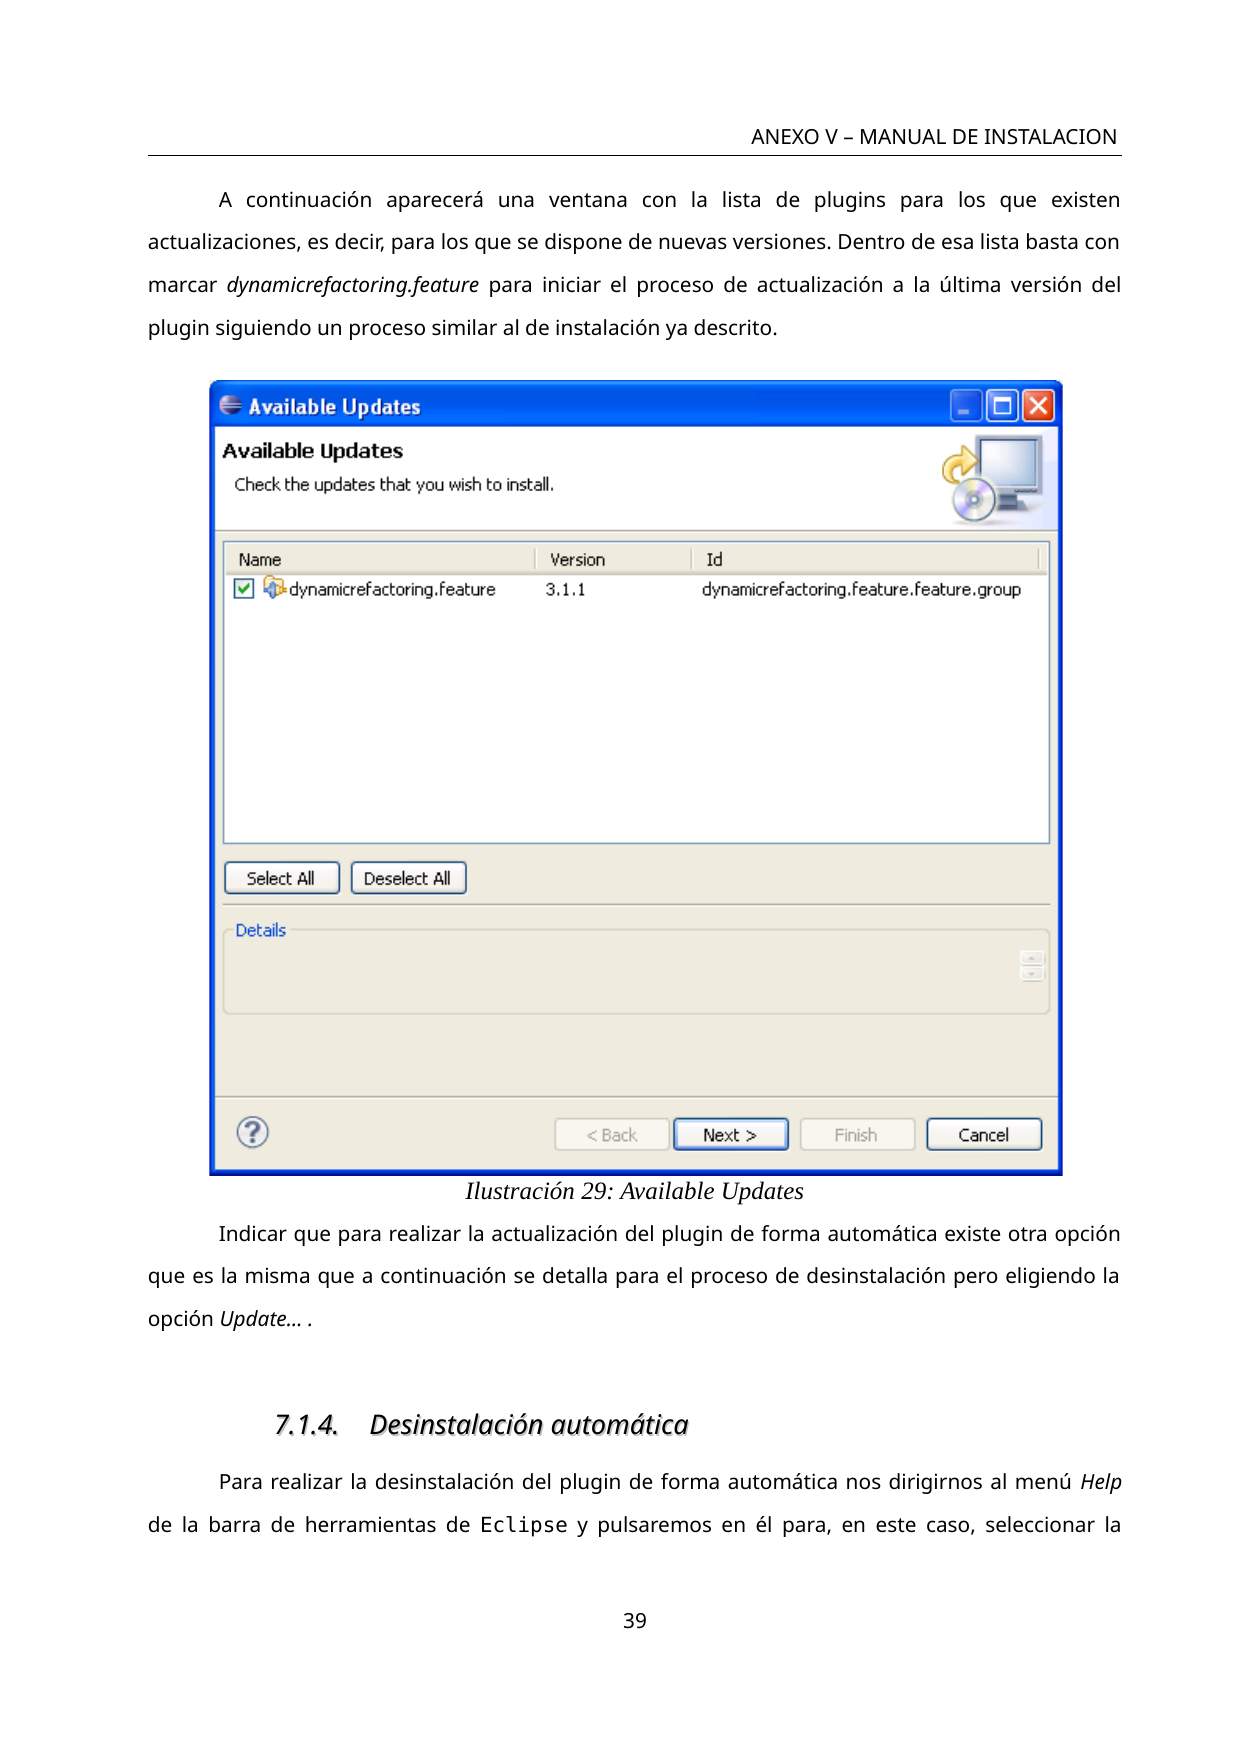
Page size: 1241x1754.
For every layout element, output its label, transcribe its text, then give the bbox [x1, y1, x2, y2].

picture [209, 380, 1063, 1176]
subtitle Desinstalación automática [339, 1406, 1122, 1442]
text Indicar que para realizar la actualización del plugin de forma automática existe otra opción que es la misma que a continuación se detalla para el proceso de desinstalación pero eligiendo la opción Update... . [148, 368, 1122, 1332]
text Ilustración 29: Available Updates [209, 1176, 1062, 1204]
text Para realizar la desinstalación del plugin de forma automática nos dirigirnos al menú Help de la barra de herramientas de Eclipse y pulsaremos en él para, en este caso, seleccionar la [148, 1467, 1122, 1538]
text A continuación aparecerá una ventana con la lista de plugins para los que existen actualizaciones, es decir, para los que se dispone de nuevas versiones. Dentro de esa lista basta con marcar dynamicrefactoring.feature para iniciar el proceso de actualización a la última versión del plugin siguiendo un proceso similar al de instalación ya descrito. [148, 185, 1122, 341]
